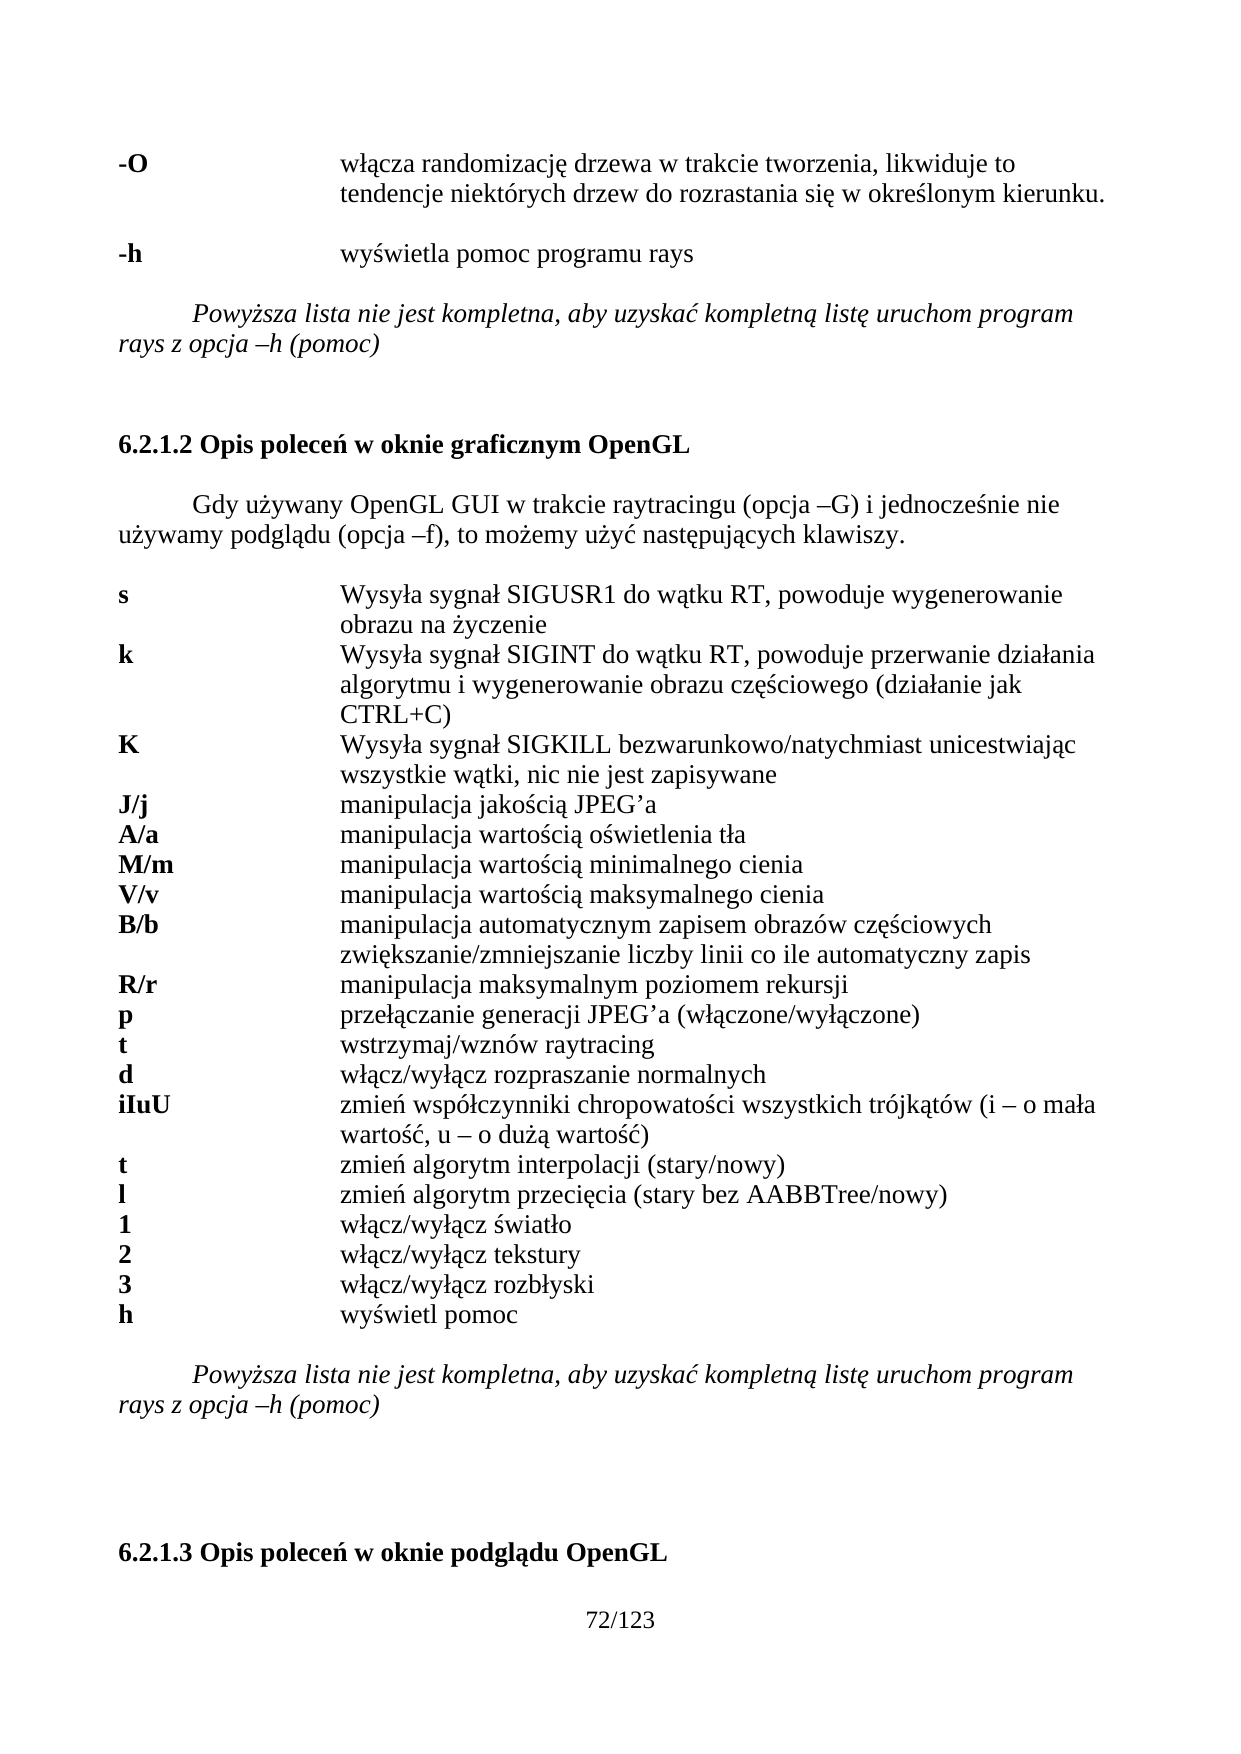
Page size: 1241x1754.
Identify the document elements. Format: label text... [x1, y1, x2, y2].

text 6.2.1.2 Opis poleceń w oknie graficznym OpenGL [118, 429, 1122, 459]
text k Wysyła sygnał SIGINT do wątku RT, powoduje przerwanie działania algorytmu i wygenerowanie obrazu częściowego (działanie jak CTRL+C) [118, 639, 1122, 729]
text iIuU zmień współczynniki chropowatości wszystkich trójkątów (i – o mała wartość, u – o dużą wartość) [118, 1089, 1122, 1149]
text 3 włącz/wyłącz rozbłyski [118, 1269, 1122, 1299]
text -O włącza randomizację drzewa w trakcie tworzenia, likwiduje to tendencje niektórych drzew do rozrastania się w określonym kierunku. [118, 148, 1122, 208]
text t wstrzymaj/wznów raytracing [118, 1029, 1122, 1059]
text J/j manipulacja jakością JPEG’a [118, 789, 1122, 819]
text 6.2.1.3 Opis poleceń w oknie podglądu OpenGL [118, 1537, 1122, 1567]
text p przełączanie generacji JPEG’a (włączone/wyłączone) [118, 999, 1122, 1029]
text Powyższa lista nie jest kompletna, aby uzyskać kompletną listę uruchom program rays z opcja –h (pomoc) [118, 1359, 1122, 1419]
text M/m manipulacja wartością minimalnego cienia [118, 849, 1122, 879]
text -h wyświetla pomoc programu rays [118, 238, 1122, 268]
text 1 włącz/wyłącz światło [118, 1209, 1122, 1239]
text d włącz/wyłącz rozpraszanie normalnych [118, 1059, 1122, 1089]
text l zmień algorytm przecięcia (stary bez AABBTree/nowy) [118, 1179, 1122, 1209]
text h wyświetl pomoc [118, 1299, 1122, 1329]
text V/v manipulacja wartością maksymalnego cienia [118, 879, 1122, 909]
text 2 włącz/wyłącz tekstury [118, 1239, 1122, 1269]
text Gdy używany OpenGL GUI w trakcie raytracingu (opcja –G) i jednocześnie nie używamy podglądu (opcja –f), to możemy użyć następujących klawiszy. [118, 489, 1122, 549]
text A/a manipulacja wartością oświetlenia tła [118, 819, 1122, 849]
text K Wysyła sygnał SIGKILL bezwarunkowo/natychmiast unicestwiając wszystkie wątki, nic nie jest zapisywane [118, 729, 1122, 789]
text s Wysyła sygnał SIGUSR1 do wątku RT, powoduje wygenerowanie obrazu na życzenie [118, 579, 1122, 639]
text B/b manipulacja automatycznym zapisem obrazów częściowych zwiększanie/zmniejszanie liczby linii co ile automatyczny zapis [118, 909, 1122, 969]
text Powyższa lista nie jest kompletna, aby uzyskać kompletną listę uruchom program rays z opcja –h (pomoc) [118, 298, 1122, 358]
text R/r manipulacja maksymalnym poziomem rekursji [118, 969, 1122, 999]
text t zmień algorytm interpolacji (stary/nowy) [118, 1149, 1122, 1179]
